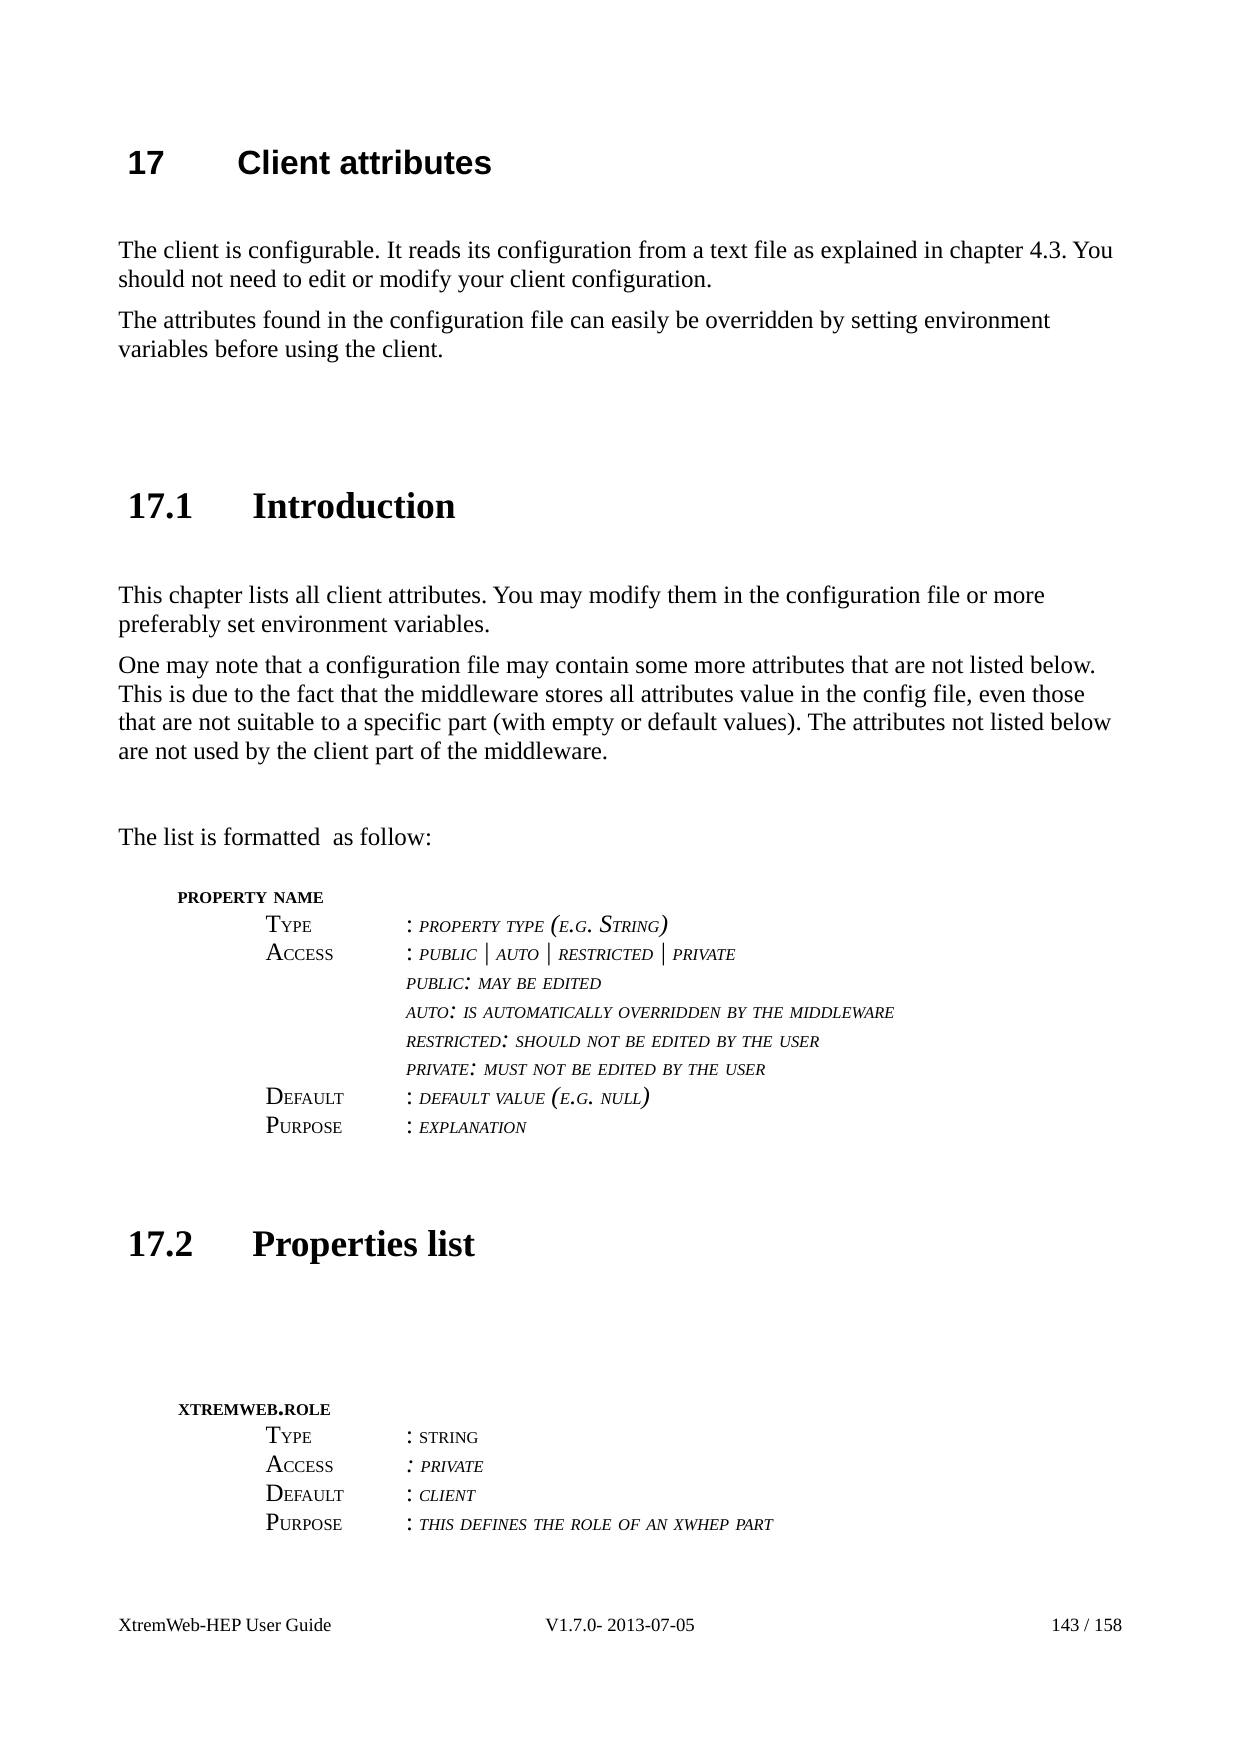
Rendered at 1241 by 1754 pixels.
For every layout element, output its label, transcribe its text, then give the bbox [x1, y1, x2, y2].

text private: must not be edited by the user [265, 1052, 1122, 1081]
text restricted: should not be edited by the user [265, 1024, 1122, 1052]
text Purpose : explanation [265, 1110, 1122, 1139]
text Type : string [265, 1421, 1122, 1449]
text Default : client [265, 1478, 1122, 1507]
text The client is configurable. It reads its configuration from a text file as explained in chapter 4.3. You should not need to edit or modify your client configuration. [118, 236, 1122, 293]
text Default : default value (e.g. null) [265, 1081, 1122, 1110]
subtitle Introduction [118, 483, 1122, 526]
text auto: is automatically overridden by the middleware [265, 995, 1122, 1024]
text The attributes found in the configuration file can easily be overridden by setting environment variables before using the client. [118, 306, 1122, 363]
text public: may be edited [265, 966, 1122, 995]
text This chapter lists all client attributes. You may modify them in the configuration file or more preferably set environment variables. [118, 580, 1122, 637]
text Purpose : this defines the role of an xwhep part [265, 1507, 1122, 1536]
subtitle Client attributes [118, 143, 1122, 182]
text property name [177, 880, 1122, 909]
text Access : private [265, 1449, 1122, 1478]
text Type : property type (e.g. String) [265, 909, 1122, 937]
text The list is formatted as follow: [118, 822, 1122, 851]
text Access : public | auto | restricted | private [265, 937, 1122, 966]
text xtremweb.role [178, 1392, 1122, 1421]
text One may note that a configuration file may contain some more attributes that are not listed below. This is due to the fact that the middleware stores all attributes value in the config file, even those that are not suitable to a specific part (with empty or default values). The attributes not listed below are not used by the client part of the middleware. [118, 650, 1122, 765]
subtitle Properties list [118, 1221, 1122, 1264]
